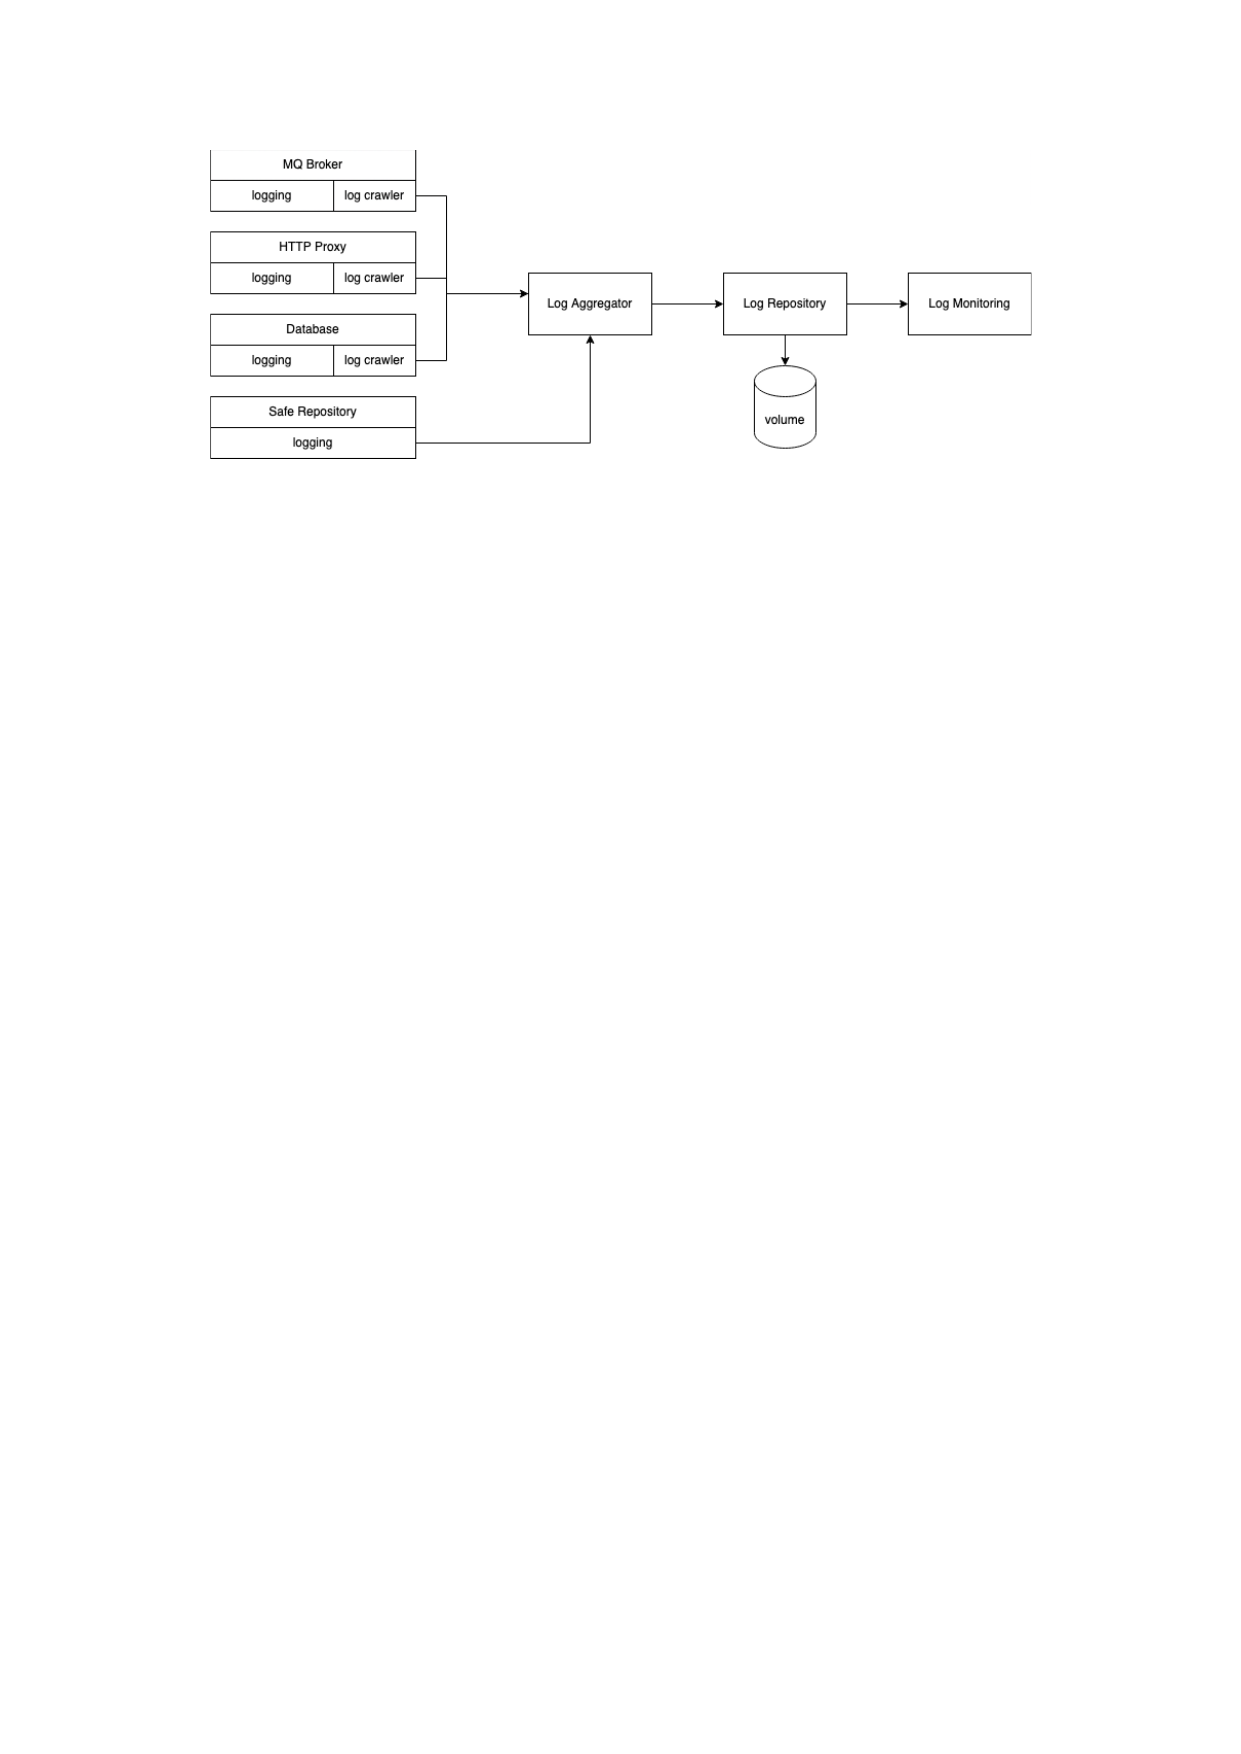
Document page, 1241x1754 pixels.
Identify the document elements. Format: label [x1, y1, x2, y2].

picture [210, 150, 1032, 459]
